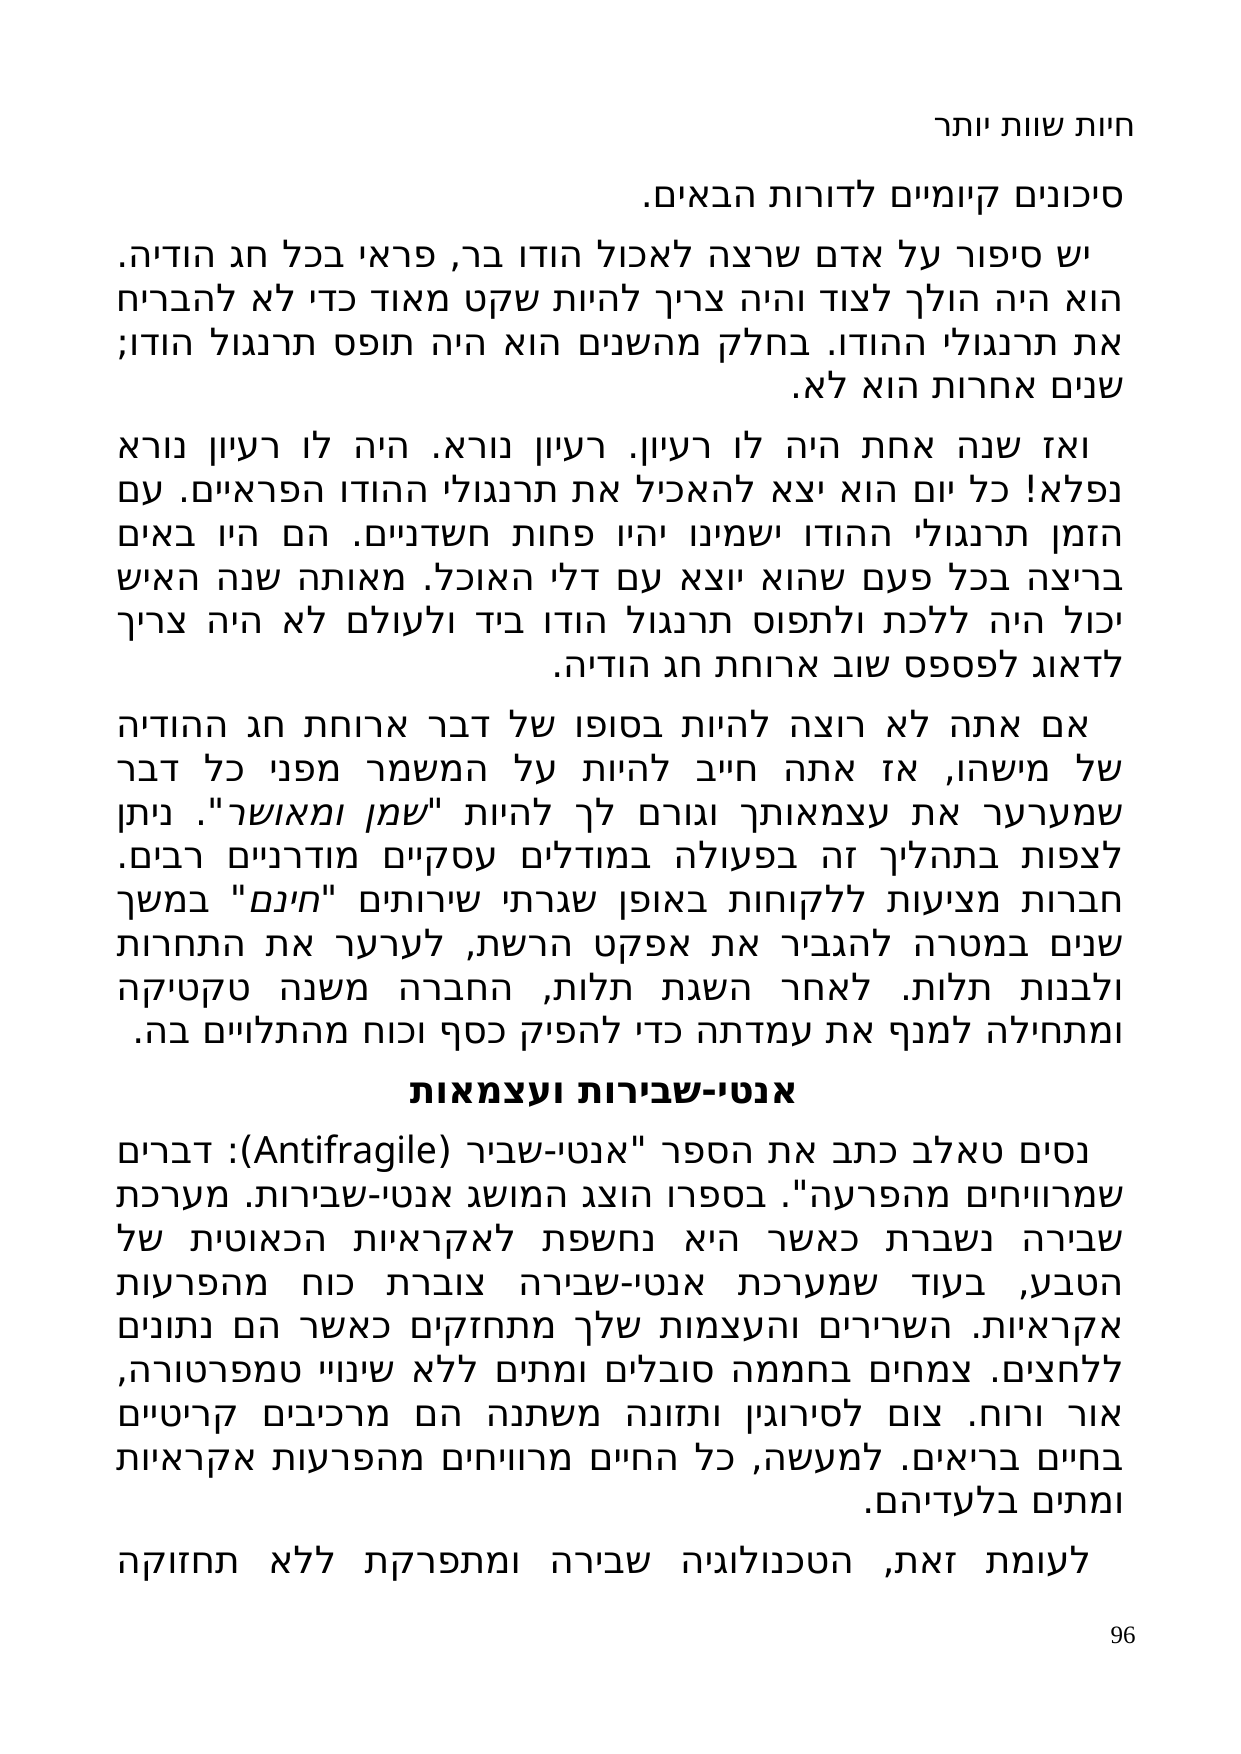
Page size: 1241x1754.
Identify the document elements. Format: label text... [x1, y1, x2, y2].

text נסים טאלב כתב את הספר "אנטי-שביר (Antifragile): דברים שמרוויחים מהפרעה". בספרו הוצג המושג אנטי-שבירות. מערכת שבירה נשברת כאשר היא נחשפת לאקראיות הכאוטית של הטבע, בעוד שמערכת אנטי-שבירה צוברת כוח מהפרעות אקראיות. השרירים והעצמות שלך מתחזקים כאשר הם נתונים ללחצים. צמחים בחממה סובלים ומתים ללא שינויי טמפרטורה, אור ורוח. צום לסירוגין ותזונה משתנה הם מרכיבים קריטיים בחיים בריאים. למעשה, כל החיים מרוויחים מהפרעות אקראיות ומתים בלעדיהם. [116, 1129, 1124, 1522]
subtitle אנטי-שבירות ועצמאות [116, 1069, 1124, 1112]
text לעומת זאת, הטכנולוגיה שבירה ומתפרקת ללא תחזוקה [116, 1539, 1124, 1582]
text ואז שנה אחת היה לו רעיון. רעיון נורא. היה לו רעיון נורא נפלא! כל יום הוא יצא להאכיל את תרנגולי ההודו הפראיים. עם הזמן תרנגולי ההודו ישמינו יהיו פחות חשדניים. הם היו באים בריצה בכל פעם שהוא יוצא עם דלי האוכל. מאותה שנה האיש יכול היה ללכת ולתפוס תרנגול הודו ביד ולעולם לא היה צריך לדאוג לפספס שוב ארוחת חג הודיה. [116, 424, 1124, 686]
text סיכונים קיומיים לדורות הבאים. [116, 172, 1124, 216]
text יש סיפור על אדם שרצה לאכול הודו בר, פראי בכל חג הודיה. הוא היה הולך לצוד והיה צריך להיות שקט מאוד כדי לא להבריח את תרנגולי ההודו. בחלק מהשנים הוא היה תופס תרנגול הודו; שנים אחרות הוא לא. [116, 232, 1124, 407]
text אם אתה לא רוצה להיות בסופו של דבר ארוחת חג ההודיה של מישהו, אז אתה חייב להיות על המשמר מפני כל דבר שמערער את עצמאותך וגורם לך להיות "שמן ומאושר". ניתן לצפות בתהליך זה בפעולה במודלים עסקיים מודרניים רבים. חברות מציעות ללקוחות באופן שגרתי שירותים "חינם" במשך שנים במטרה להגביר את אפקט הרשת, לערער את התחרות ולבנות תלות. לאחר השגת תלות, החברה משנה טקטיקה ומתחילה למנף את עמדתה כדי להפיק כסף וכוח מהתלויים בה. [116, 702, 1124, 1052]
